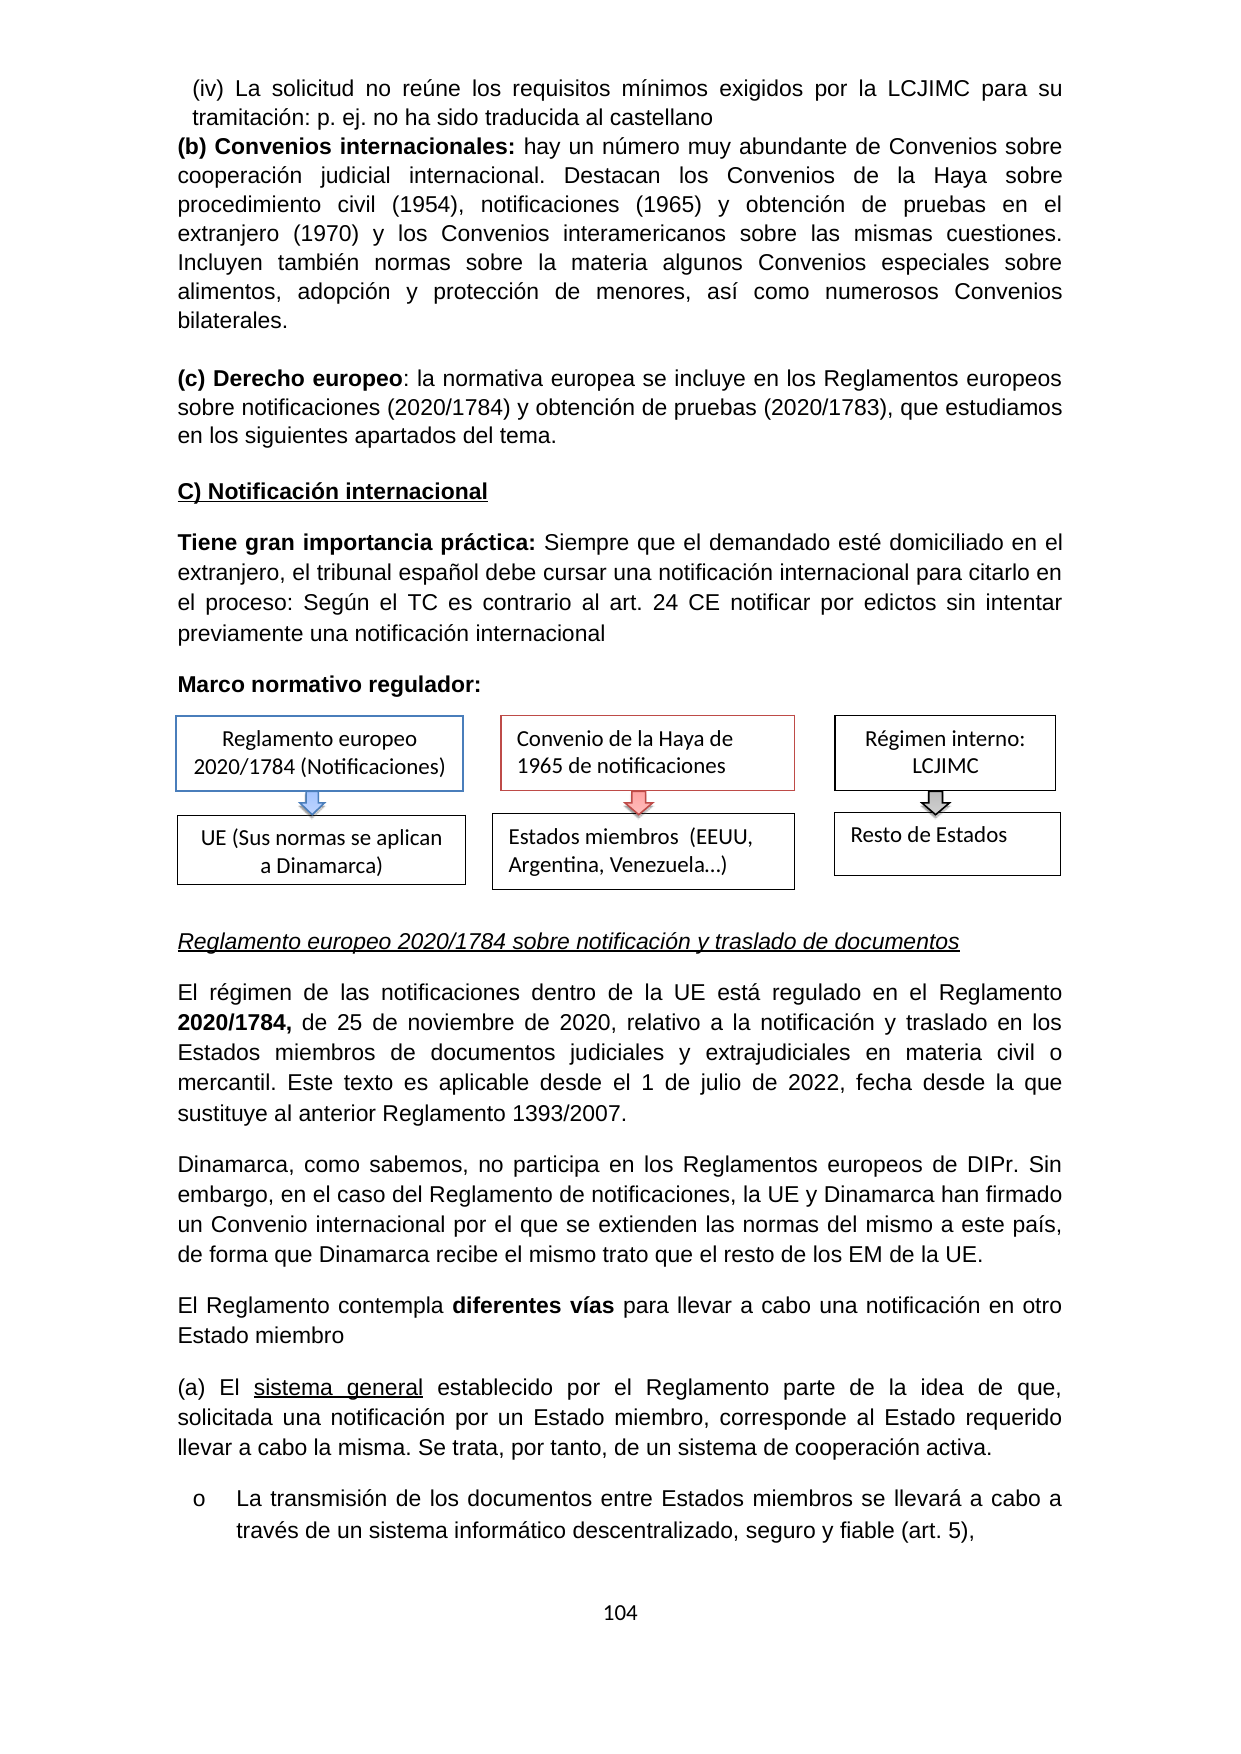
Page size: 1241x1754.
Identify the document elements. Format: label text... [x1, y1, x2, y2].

text El Reglamento contempla diferentes vías para llevar a cabo una notificación en otro Estado miembro [177, 1292, 1063, 1349]
text Reglamento europeo 2020/1784 (Notificaciones) [192, 724, 447, 780]
text (c) Derecho europeo: la normativa europea se incluye en los Reglamentos europeos sobre notificaciones (2020/1784) y obtención de pruebas (2020/1783), que estudiamos en los siguientes apartados del tema. [177, 364, 1063, 449]
text [177, 717, 462, 790]
text (a) El sistema general establecido por el Reglamento parte de la idea de que, solicitada una notificación por un Estado miembro, corresponde al Estado requerido llevar a cabo la misma. Se trata, por tanto, de un sistema de cooperación activa. [177, 1373, 1063, 1460]
text Dinamarca, como sabemos, no participa en los Reglamentos europeos de DIPr. Sin embargo, en el caso del Reglamento de notificaciones, la UE y Dinamarca han firmado un Convenio internacional por el que se extienden las normas del mismo a este país, de forma que Dinamarca recibe el mismo trato que el resto de los EM de la UE. [177, 1151, 1063, 1268]
text Convenio de la Haya de 1965 de notificaciones [517, 724, 779, 780]
text Tiene gran importancia práctica: Siempre que el demandado esté domiciliado en el extranjero, el tribunal español debe cursar una notificación internacional para citarlo en el proceso: Según el TC es contrario al art. 24 CE notificar por edictos sin intentar previamente una notificación internacional [177, 529, 1063, 646]
text Resto de Estados [850, 821, 1045, 848]
text El régimen de las notificaciones dentro de la UE está regulado en el Reglamento 2020/1784, de 25 de noviembre de 2020, relativo a la notificación y traslado en los Estados miembros de documentos judiciales y extrajudiciales en materia civil o mercantil. Este texto es aplicable desde el 1 de julio de 2022, fecha desde la que sustituye al anterior Reglamento 1393/2007. [177, 979, 1063, 1126]
text C) Notificación internacional [177, 478, 1063, 504]
text Régimen interno: LCJIMC [851, 724, 1040, 780]
text (b) Convenios internacionales: hay un número muy abundante de Convenios sobre cooperación judicial internacional. Destacan los Convenios de la Haya sobre procedimiento civil (1954), notificaciones (1965) y obtención de pruebas en el extranjero (1970) y los Convenios interamericanos sobre las mismas cuestiones. Incluyen también normas sobre la materia algunos Convenios especiales sobre alimentos, adopción y protección de menores, así como numerosos Convenios bilaterales. [177, 133, 1063, 333]
text (iv) La solicitud no reúne los requisitos mínimos exigidos por la LCJIMC para su tramitación: p. ej. no ha sido traducida al castellano [192, 75, 1063, 130]
text Reglamento europeo 2020/1784 sobre notificación y traslado de documentos [177, 928, 1063, 954]
text [502, 716, 794, 790]
text UE (Sus normas se aplican a Dinamarca) [193, 823, 450, 877]
text [836, 716, 1055, 790]
list La transmisión de los documentos entre Estados miembros se llevará a cabo a través de un sistema informático descentralizado, seguro y fiable (art. 5), [192, 1485, 1063, 1543]
text Marco normativo regulador: [177, 671, 1063, 697]
text Estados miembros (EEUU, Argentina, Venezuela…) [508, 822, 779, 878]
